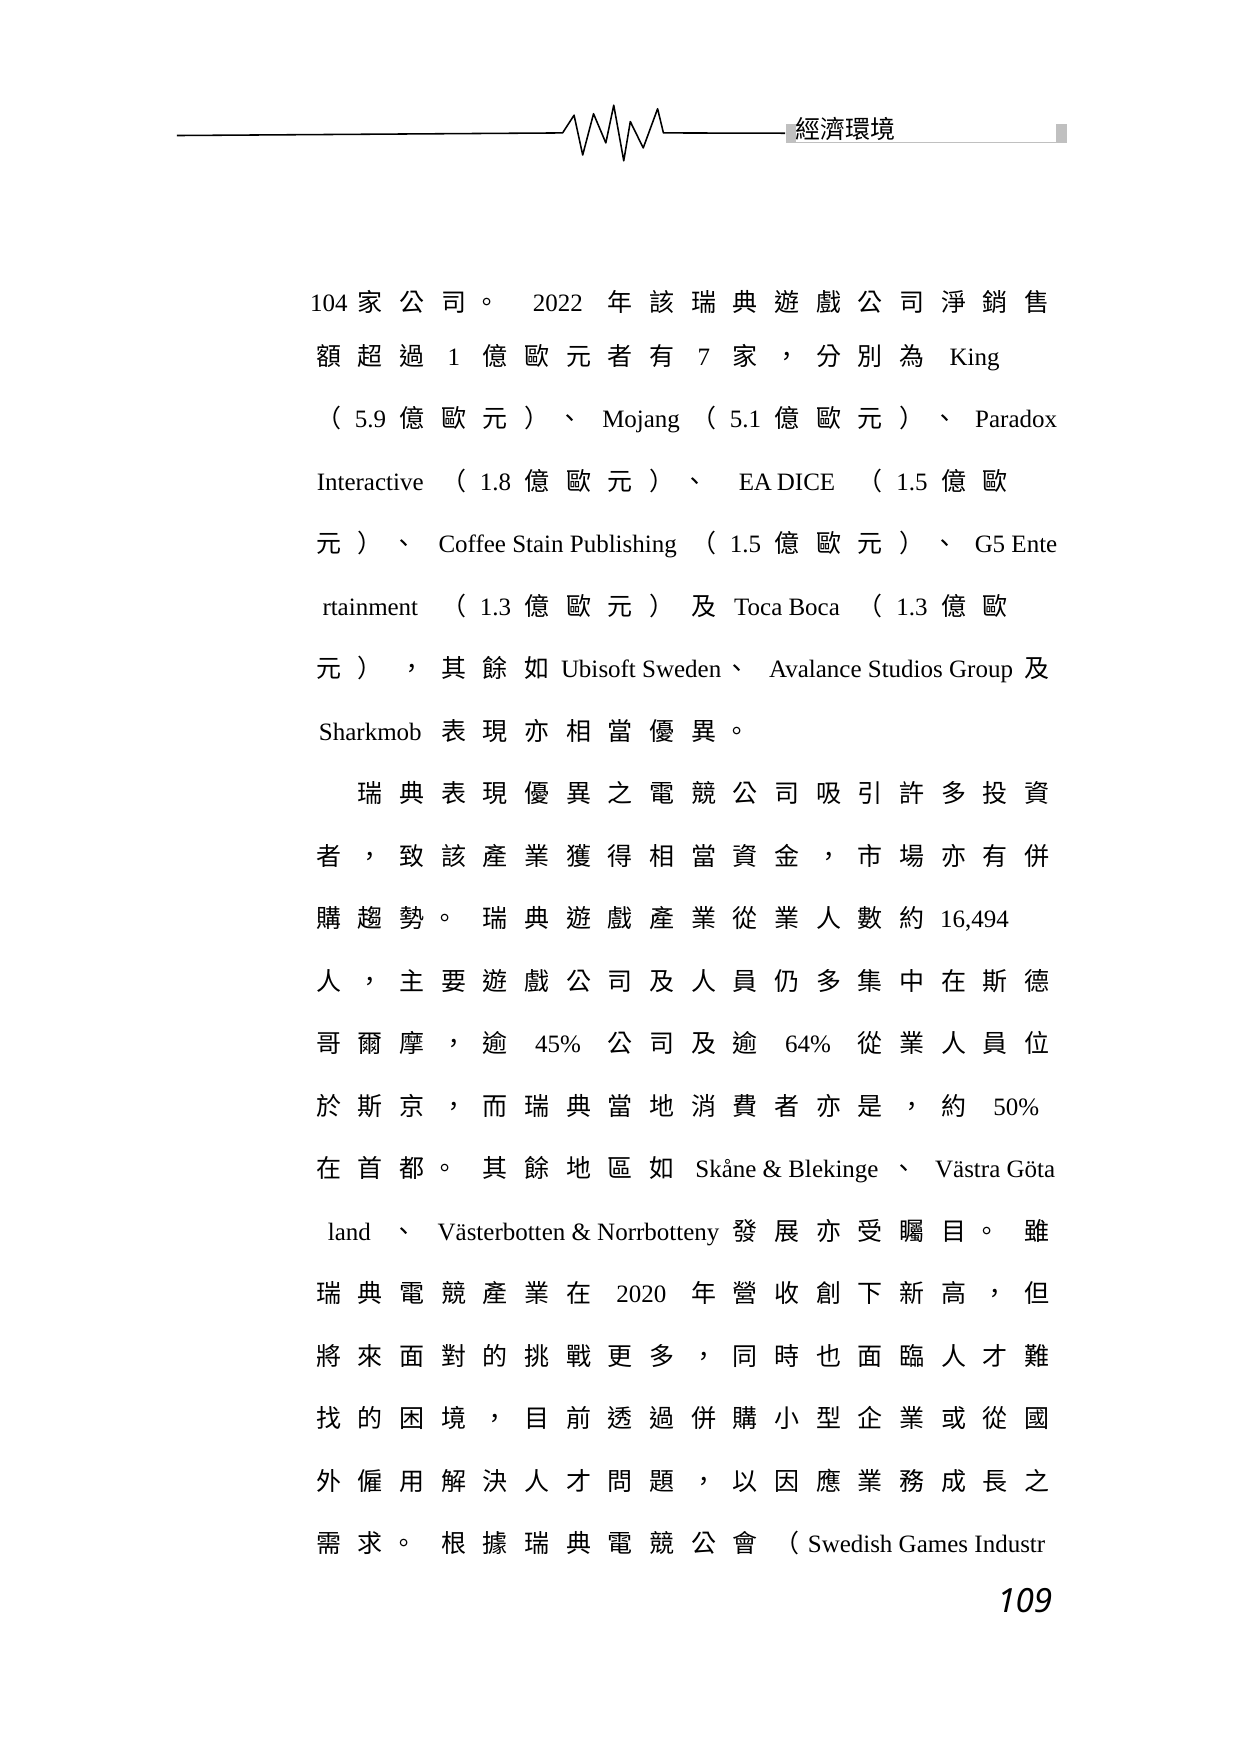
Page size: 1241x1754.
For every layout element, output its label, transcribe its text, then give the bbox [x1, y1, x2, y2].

text 瑞典表現優異之電競公司吸引許多投資者，致該產業獲得相當資金，市場亦有併購趨勢。瑞典遊戲產業從業人數約16,494人，主要遊戲公司及人員仍多集中在斯德哥爾摩，逾45%公司及逾64%從業人員位於斯京，而瑞典當地消費者亦是，約50%在首都。其餘地區如Skåne & Blekinge、Västra Götaland、Västerbotten & Norrbotteny發展亦受矚目。雖瑞典電競產業在2020年營收創下新高，但將來面對的挑戰更多，同時也面臨人才難找的困境，目前透過併購小型企業或從國外僱用解決人才問題，以因應業務成長之需求。根據瑞典電競公會（Swedish Games Industr [281, 750, 1058, 1563]
text 104家公司。2022年該瑞典遊戲公司淨銷售額超過1億歐元者有7家，分別為King（5.9億歐元）、Mojang（5.1億歐元）、Paradox Interactive（1.8億歐元）、EA DICE（1.5億歐元）、Coffee Stain Publishing（1.5億歐元）、G5 Entertainment（1.3億歐元）及Toca Boca（1.3億歐元），其餘如Ubisoft Sweden、Avalance Studios Group及Sharkmob表現亦相當優異。 [281, 250, 1058, 750]
